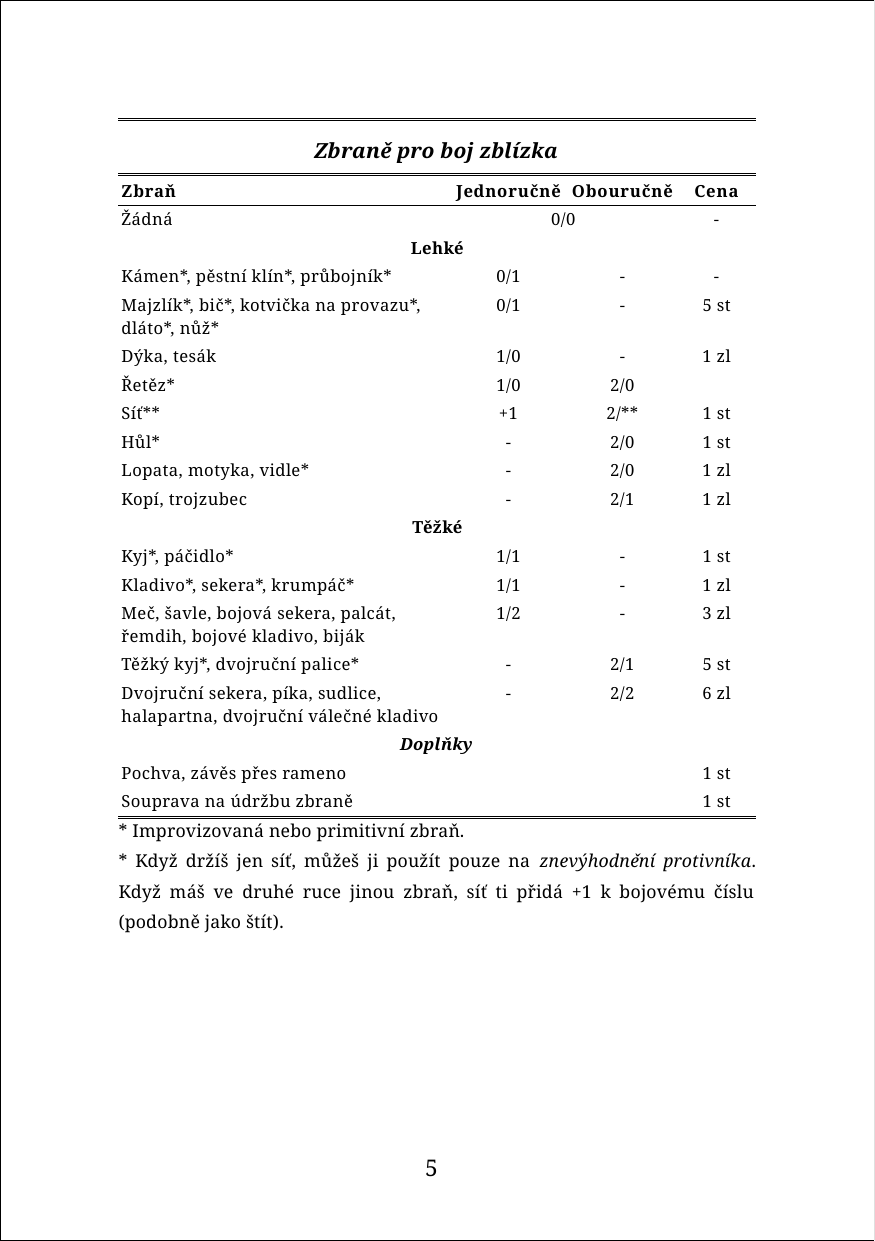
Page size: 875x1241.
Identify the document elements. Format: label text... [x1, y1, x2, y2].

table_cell 0/0 [449, 206, 677, 234]
table_cell Zbraň [118, 176, 449, 205]
table_cell 1 zl [677, 485, 756, 513]
table_cell [568, 787, 677, 816]
table_cell - [568, 599, 677, 650]
table_cell 1 st [677, 399, 756, 428]
table_cell Dvojruční sekera, píka, sudlice, halapartna, dvojruční válečné kladivo [118, 679, 449, 730]
table_cell Těžký kyj*, dvojruční palice* [118, 650, 449, 679]
table_cell Souprava na údržbu zbraně [118, 787, 449, 816]
table_cell 0/1 [449, 291, 567, 342]
table_cell Lopata, motyka, vidle* [118, 456, 449, 485]
table_cell - [568, 291, 677, 342]
table_cell - [449, 428, 567, 456]
table_cell - [449, 650, 567, 679]
table_cell 2/1 [568, 485, 677, 513]
table_cell Kopí, trojzubec [118, 485, 449, 513]
table_cell [449, 787, 567, 816]
table_cell Meč, šavle, bojová sekera, palcát, řemdih, bojové kladivo, biják [118, 599, 449, 650]
table_cell 1 st [677, 428, 756, 456]
table_cell Jednoručně [449, 176, 567, 205]
table_cell - [568, 342, 677, 371]
table_cell Kladivo*, sekera*, krumpáč* [118, 570, 449, 599]
table_cell Žádná [118, 206, 449, 234]
table_cell - [449, 679, 567, 730]
table_cell Pochva, závěs přes rameno [118, 759, 449, 787]
table_cell - [449, 456, 567, 485]
table_cell 1/2 [449, 599, 567, 650]
table_cell Lehké [118, 234, 756, 262]
table_cell - [677, 262, 756, 291]
table_cell 5 st [677, 650, 756, 679]
table_cell 1 st [677, 542, 756, 570]
table_cell +1 [449, 399, 567, 428]
table_cell [677, 371, 756, 399]
text * Když držíš jen síť, můžeš ji použít pouze na znevýhodnění protivníka. Když máš ve druhé ruce jinou zbraň, síť ti přidá +1 k bojovému číslu (podobně jako štít). [118, 849, 756, 933]
table_cell 1 zl [677, 342, 756, 371]
table_cell Hůl* [118, 428, 449, 456]
table_cell 2/** [568, 399, 677, 428]
table_cell Doplňky [118, 730, 756, 758]
table_cell 2/0 [568, 371, 677, 399]
table_cell Řetěz* [118, 371, 449, 399]
table_cell 2/0 [568, 428, 677, 456]
table_cell - [568, 570, 677, 599]
table_cell - [568, 262, 677, 291]
table_cell 1 zl [677, 456, 756, 485]
table_cell - [568, 542, 677, 570]
table_cell 2/1 [568, 650, 677, 679]
table_cell Kyj*, páčidlo* [118, 542, 449, 570]
table_cell 2/0 [568, 456, 677, 485]
table_cell 1/0 [449, 371, 567, 399]
table_cell 5 st [677, 291, 756, 342]
table_cell 6 zl [677, 679, 756, 730]
table_cell [568, 759, 677, 787]
table_cell 2/2 [568, 679, 677, 730]
table_cell 1/1 [449, 542, 567, 570]
table_cell 3 zl [677, 599, 756, 650]
table_cell Dýka, tesák [118, 342, 449, 371]
table_cell - [449, 485, 567, 513]
table_cell 1 zl [677, 570, 756, 599]
table_cell - [677, 206, 756, 234]
table_cell Cena [677, 176, 756, 205]
table_cell 1 st [677, 787, 756, 816]
table_cell Těžké [118, 513, 756, 542]
table_header Zbraně pro boj zblízka [118, 121, 756, 173]
table_cell 1/1 [449, 570, 567, 599]
table_cell [449, 759, 567, 787]
table_cell Obouručně [568, 176, 677, 205]
text * Improvizovaná nebo primitivní zbraň. [118, 819, 756, 843]
table_cell 1 st [677, 759, 756, 787]
table_cell 0/1 [449, 262, 567, 291]
table_cell Síť** [118, 399, 449, 428]
table_cell Majzlík*, bič*, kotvička na provazu*, dláto*, nůž* [118, 291, 449, 342]
table_cell Kámen*, pěstní klín*, průbojník* [118, 262, 449, 291]
table_cell 1/0 [449, 342, 567, 371]
